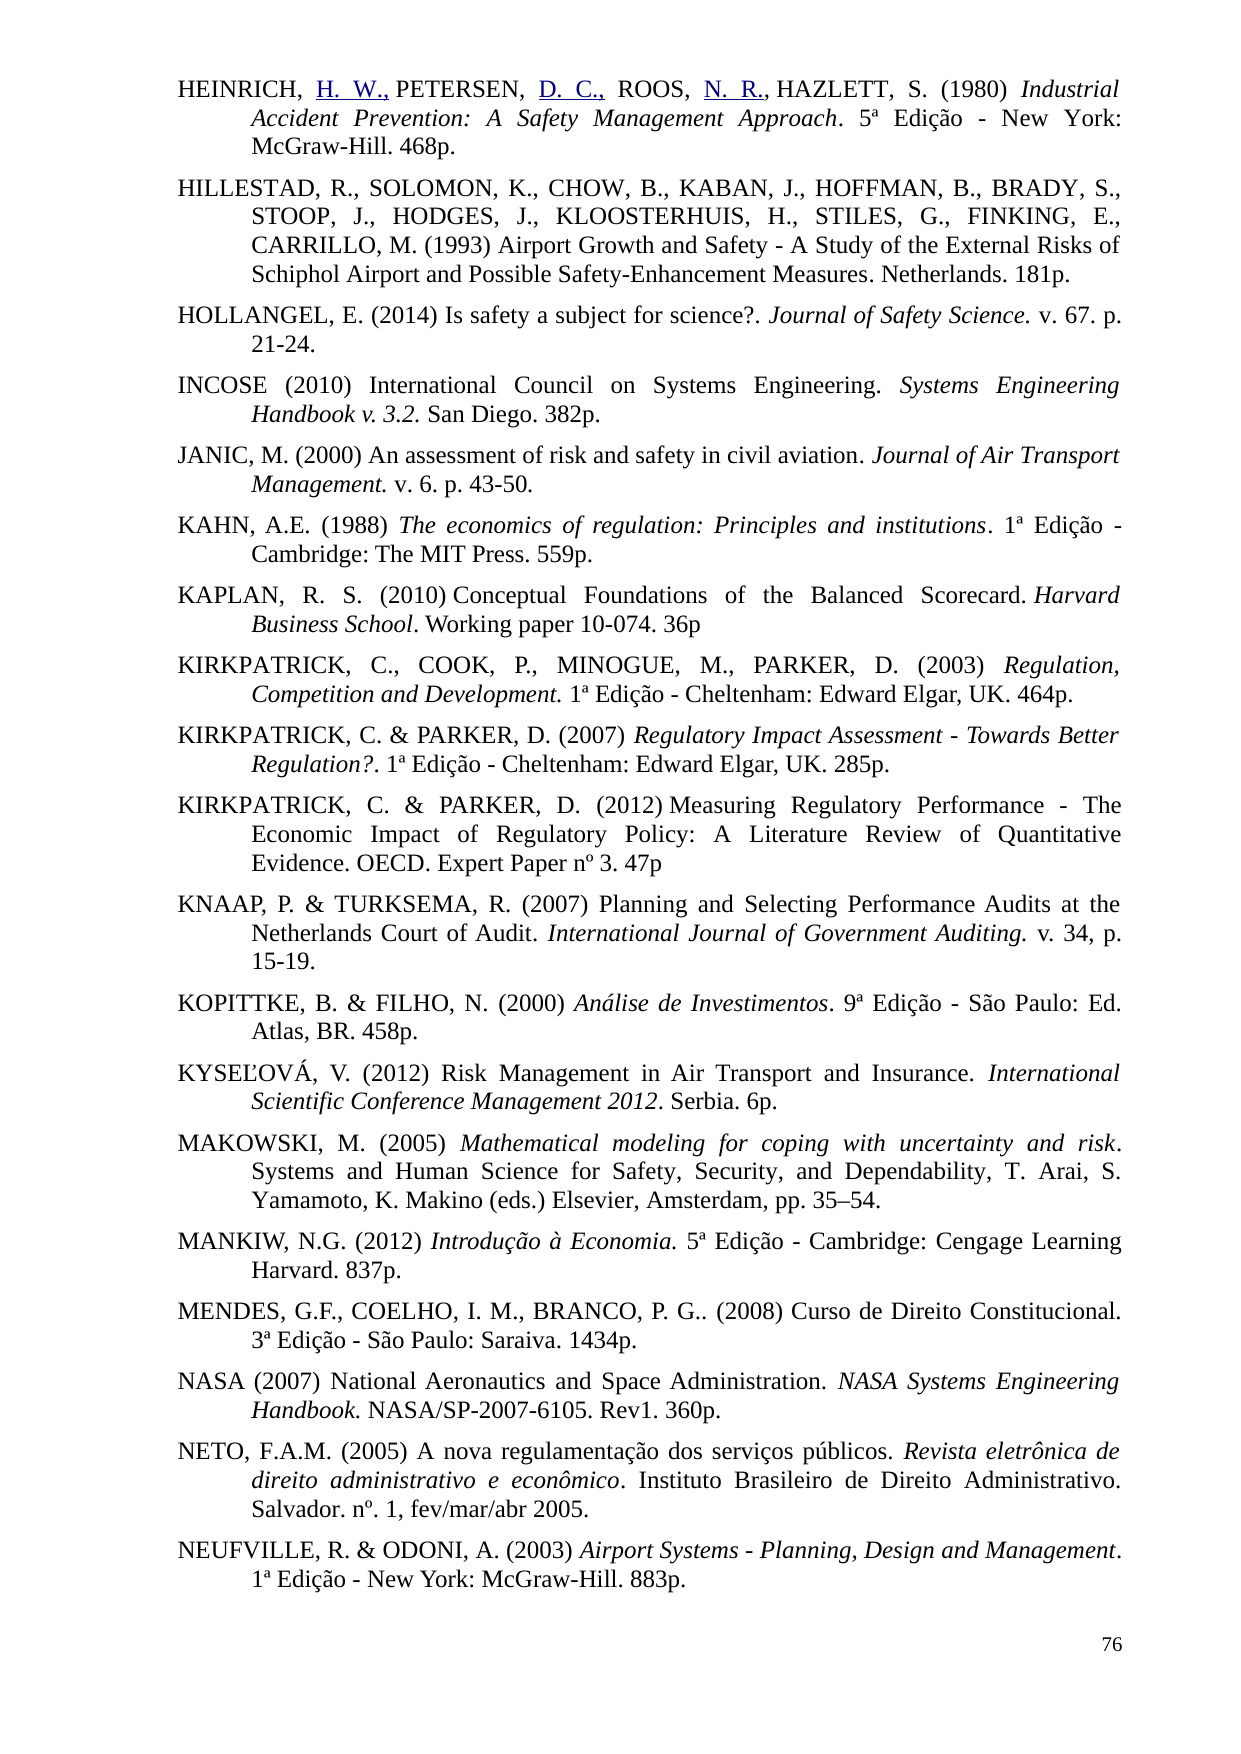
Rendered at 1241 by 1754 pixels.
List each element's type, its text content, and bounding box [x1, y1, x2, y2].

text KOPITTKE, B. & FILHO, N. (2000) Análise de Investimentos. 9ª Edição - São Paulo: Ed. Atlas, BR. 458p. [177, 988, 1122, 1045]
text HOLLANGEL, E. (2014) Is safety a subject for science?. Journal of Safety Science. v. 67. p. 21-24. [177, 300, 1122, 358]
text JANIC, M. (2000) An assessment of risk and safety in civil aviation. Journal of Air Transport Management. v. 6. p. 43-50. [177, 440, 1122, 498]
text KIRKPATRICK, C. & PARKER, D. (2007) Regulatory Impact Assessment - Towards Better Regulation?. 1ª Edição - Cheltenham: Edward Elgar, UK. 285p. [177, 720, 1122, 778]
text MENDES, G.F., COELHO, I. M., BRANCO, P. G.. (2008) Curso de Direito Constitucional. 3ª Edição - São Paulo: Saraiva. 1434p. [177, 1296, 1122, 1354]
text KNAAP, P. & TURKSEMA, R. (2007) Planning and Selecting Performance Audits at the Netherlands Court of Audit. International Journal of Government Auditing. v. 34, p. 15-19. [177, 889, 1122, 975]
list MAKOWSKI, M. (2005) Mathematical modeling for coping with uncertainty and risk. Systems and Human Science for Safety, Security, and Dependability, T. Arai, S. Yamamoto, K. Makino (eds.) Elsevier, Amsterdam, pp. 35–54. [177, 1128, 1122, 1214]
text KAPLAN, R. S. (2010) Conceptual Foundations of the Balanced Scorecard. Harvard Business School. Working paper 10-074. 36p [177, 580, 1122, 638]
text INCOSE (2010) International Council on Systems Engineering. Systems Engineering Handbook v. 3.2. San Diego. 382p. [177, 370, 1122, 428]
text NEUFVILLE, R. & ODONI, A. (2003) Airport Systems - Planning, Design and Management. 1ª Edição - New York: McGraw-Hill. 883p. [177, 1535, 1122, 1593]
text KIRKPATRICK, C., COOK, P., MINOGUE, M., PARKER, D. (2003) Regulation, Competition and Development. 1ª Edição - Cheltenham: Edward Elgar, UK. 464p. [177, 650, 1122, 708]
text HILLESTAD, R., SOLOMON, K., CHOW, B., KABAN, J., HOFFMAN, B., BRADY, S., STOOP, J., HODGES, J., KLOOSTERHUIS, H., STILES, G., FINKING, E., CARRILLO, M. (1993) Airport Growth and Safety - A Study of the External Risks of Schiphol Airport and Possible Safety-Enhancement Measures. Netherlands. 181p. [177, 173, 1122, 288]
text KYSEĽOVÁ, V. (2012) Risk Management in Air Transport and Insurance. International Scientific Conference Management 2012. Serbia. 6p. [177, 1058, 1122, 1115]
text KIRKPATRICK, C. & PARKER, D. (2012) Measuring Regulatory Performance - The Economic Impact of Regulatory Policy: A Literature Review of Quantitative Evidence. OECD. Expert Paper nº 3. 47p [177, 790, 1122, 876]
text NASA (2007) National Aeronautics and Space Administration. NASA Systems Engineering Handbook. NASA/SP-2007-6105. Rev1. 360p. [177, 1366, 1122, 1424]
text MANKIW, N.G. (2012) Introdução à Economia. 5ª Edição - Cambridge: Cengage Learning Harvard. 837p. [177, 1226, 1122, 1284]
text HEINRICH, H. W., PETERSEN, D. C., ROOS, N. R., HAZLETT, S. (1980) Industrial Accident Prevention: A Safety Management Approach. 5ª Edição - New York: McGraw-Hill. 468p. [177, 74, 1122, 160]
text KAHN, A.E. (1988) The economics of regulation: Principles and institutions. 1ª Edição - Cambridge: The MIT Press. 559p. [177, 510, 1122, 568]
text NETO, F.A.M. (2005) A nova regulamentação dos serviços públicos. Revista eletrônica de direito administrativo e econômico. Instituto Brasileiro de Direito Administrativo. Salvador. nº. 1, fev/mar/abr 2005. [177, 1436, 1122, 1523]
